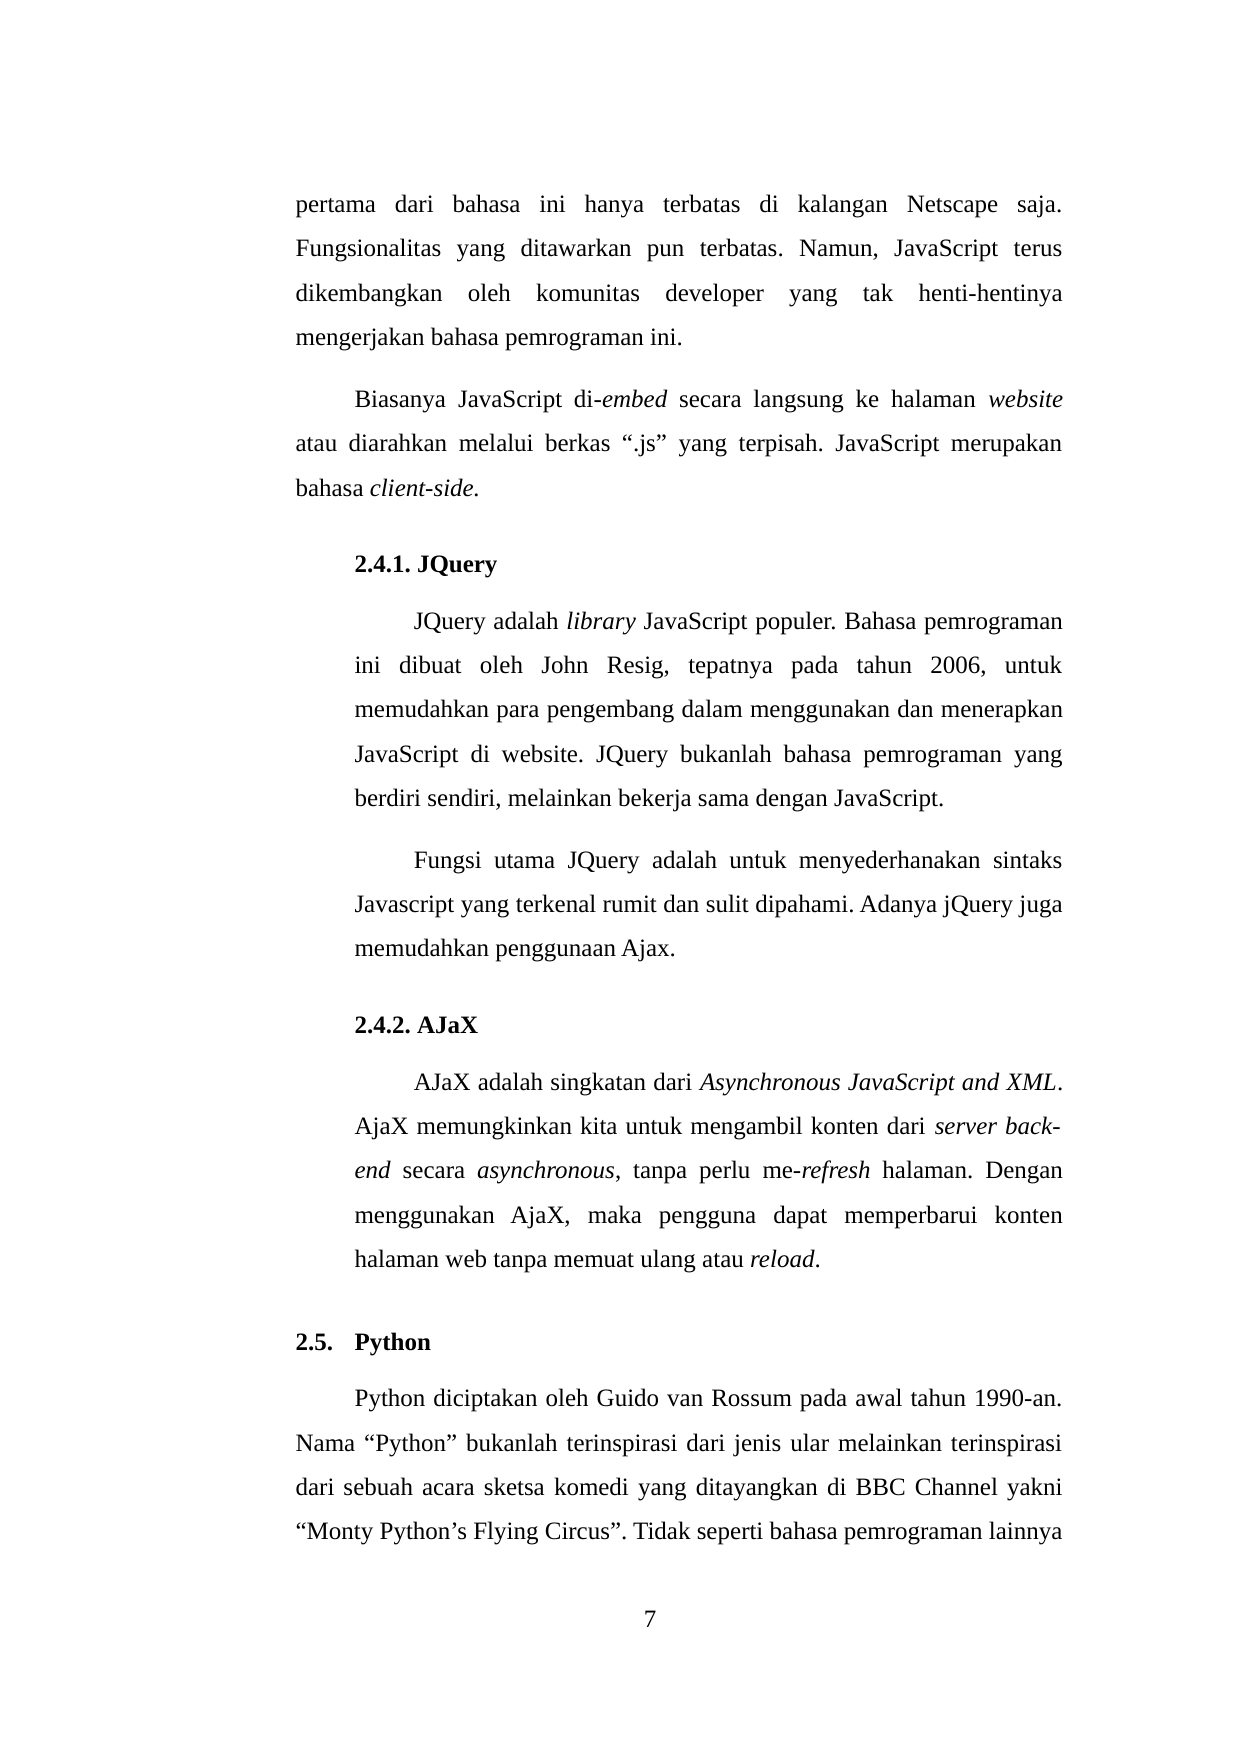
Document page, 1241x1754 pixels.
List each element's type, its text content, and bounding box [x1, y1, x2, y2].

text pertama dari bahasa ini hanya terbatas di kalangan Netscape saja. Fungsionalitas yang ditawarkan pun terbatas. Namun, JavaScript terus dikembangkan oleh komunitas developer yang tak henti-hentinya mengerjakan bahasa pemrograman ini. [295, 177, 1063, 354]
text AJaX adalah singkatan dari Asynchronous JavaScript and XML. AjaX memungkinkan kita untuk mengambil konten dari server back-end secara asynchronous, tanpa perlu me-refresh halaman. Dengan menggunakan AjaX, maka pengguna dapat memperbarui konten halaman web tanpa memuat ulang atau reload. [354, 1055, 1063, 1276]
subtitle JQuery [354, 537, 1063, 581]
text Biasanya JavaScript di-embed secara langsung ke halaman website atau diarahkan melalui berkas “.js” yang terpisah. JavaScript merupakan bahasa client-side. [295, 372, 1063, 505]
text Fungsi utama JQuery adalah untuk menyederhanakan sintaks Javascript yang terkenal rumit dan sulit dipahami. Adanya jQuery juga memudahkan penggunaan Ajax. [354, 833, 1063, 966]
text JQuery adalah library JavaScript populer. Bahasa pemrograman ini dibuat oleh John Resig, tepatnya pada tahun 2006, untuk memudahkan para pengembang dalam menggunakan dan menerapkan JavaScript di website. JQuery bukanlah bahasa pemrograman yang berdiri sendiri, melainkan bekerja sama dengan JavaScript. [354, 594, 1063, 815]
text Python diciptakan oleh Guido van Rossum pada awal tahun 1990-an. Nama “Python” bukanlah terinspirasi dari jenis ular melainkan terinspirasi dari sebuah acara sketsa komedi yang ditayangkan di BBC Channel yakni “Monty Python’s Flying Circus”. Tidak seperti bahasa pemrograman lainnya [295, 1371, 1063, 1548]
subtitle Python [295, 1315, 1063, 1359]
subtitle AJaX [354, 998, 1063, 1042]
